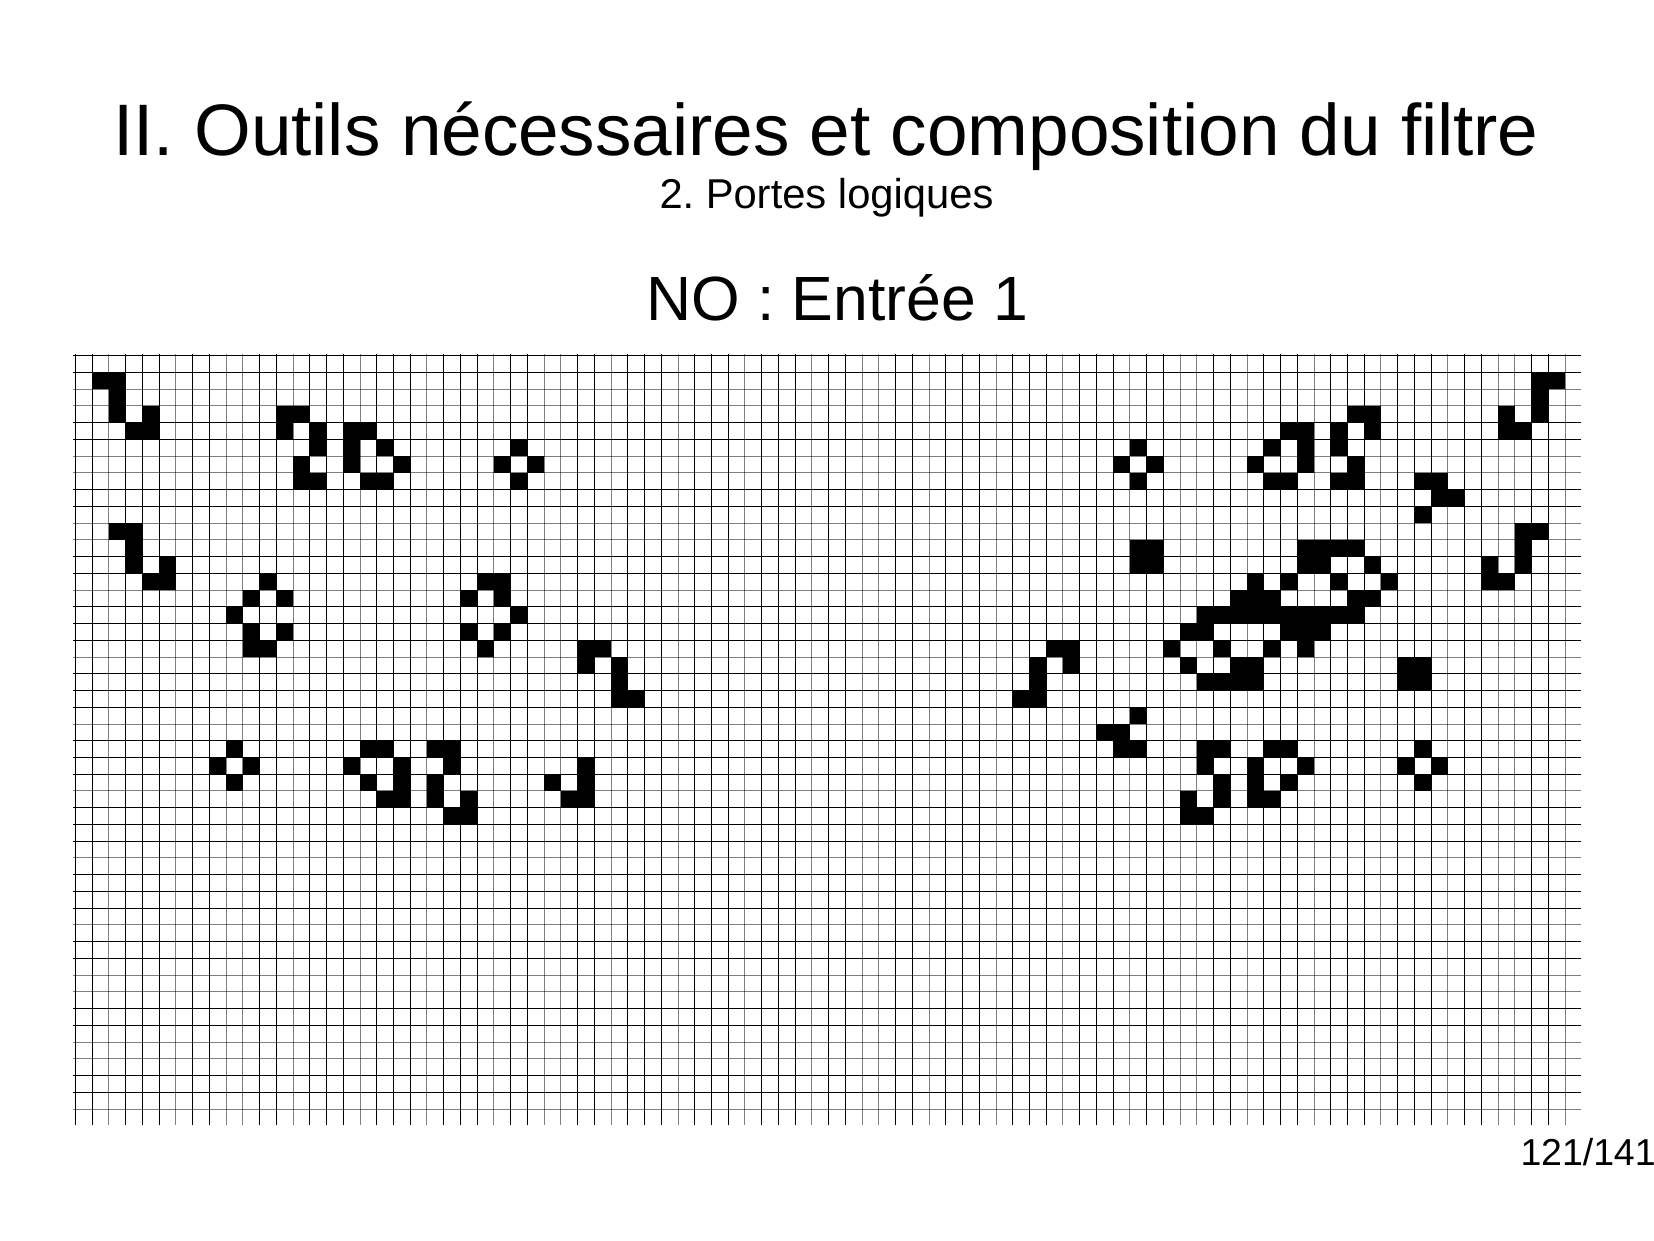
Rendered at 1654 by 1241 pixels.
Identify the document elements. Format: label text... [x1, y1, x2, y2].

text_box <number>/141 [1505, 1124, 1654, 1182]
title II. Outils nécessaires et composition du filtre 2. Portes logiques [82, 49, 1571, 257]
text_box NO : Entrée 1 [631, 256, 1044, 342]
picture [73, 354, 1581, 1125]
